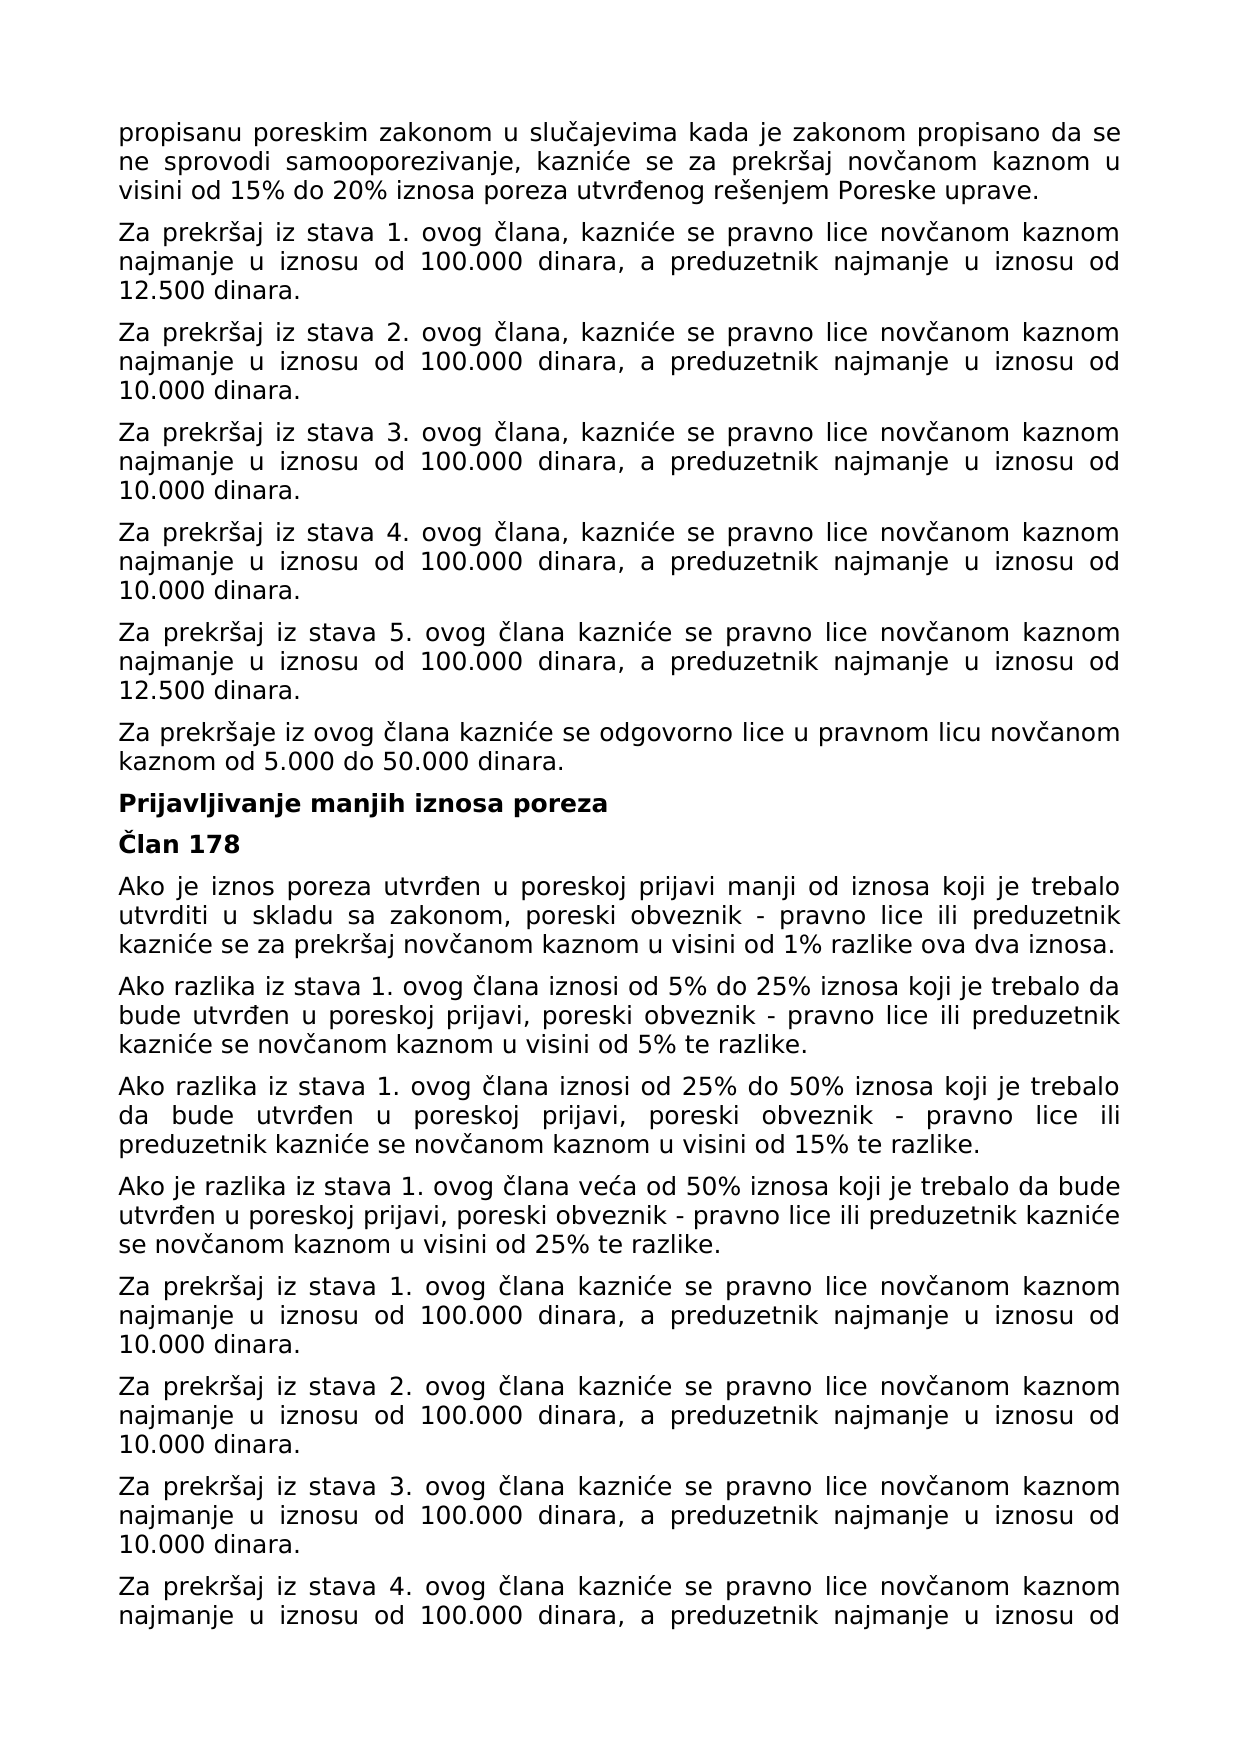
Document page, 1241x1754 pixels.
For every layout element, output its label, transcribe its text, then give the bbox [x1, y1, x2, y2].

text Za prekršaje iz ovog člana kazniće se odgovorno lice u pravnom licu novčanom kaznom od 5.000 do 50.000 dinara. [118, 718, 1122, 776]
text Za prekršaj iz stava 5. ovog člana kazniće se pravno lice novčanom kaznom najmanje u iznosu od 100.000 dinara, a preduzetnik najmanje u iznosu od 12.500 dinara. [118, 618, 1122, 706]
text Ako razlika iz stava 1. ovog člana iznosi od 5% do 25% iznosa koji je trebalo da bude utvrđen u poreskoj prijavi, poreski obveznik - pravno lice ili preduzetnik kazniće se novčanom kaznom u visini od 5% te razlike. [118, 972, 1122, 1060]
text Ako je iznos poreza utvrđen u poreskoj prijavi manji od iznosa koji je trebalo utvrditi u skladu sa zakonom, poreski obveznik - pravno lice ili preduzetnik kazniće se za prekršaj novčanom kaznom u visini od 1% razlike ova dva iznosa. [118, 872, 1122, 960]
text Ako je razlika iz stava 1. ovog člana veća od 50% iznosa koji je trebalo da bude utvrđen u poreskoj prijavi, poreski obveznik - pravno lice ili preduzetnik kazniće se novčanom kaznom u visini od 25% te razlike. [118, 1172, 1122, 1260]
text Za prekršaj iz stava 2. ovog člana, kazniće se pravno lice novčanom kaznom najmanje u iznosu od 100.000 dinara, a preduzetnik najmanje u iznosu od 10.000 dinara. [118, 318, 1122, 406]
text propisanu poreskim zakonom u slučajevima kada je zakonom propisano da se ne sprovodi samooporezivanje, kazniće se za prekršaj novčanom kaznom u visini od 15% do 20% iznosa poreza utvrđenog rešenjem Poreske uprave. [118, 118, 1122, 206]
text Ako razlika iz stava 1. ovog člana iznosi od 25% do 50% iznosa koji je trebalo da bude utvrđen u poreskoj prijavi, poreski obveznik - pravno lice ili preduzetnik kazniće se novčanom kaznom u visini od 15% te razlike. [118, 1072, 1122, 1160]
text Za prekršaj iz stava 3. ovog člana kazniće se pravno lice novčanom kaznom najmanje u iznosu od 100.000 dinara, a preduzetnik najmanje u iznosu od 10.000 dinara. [118, 1472, 1122, 1560]
text Član 178 [118, 831, 1122, 860]
text Za prekršaj iz stava 1. ovog člana kazniće se pravno lice novčanom kaznom najmanje u iznosu od 100.000 dinara, a preduzetnik najmanje u iznosu od 10.000 dinara. [118, 1272, 1122, 1360]
text Za prekršaj iz stava 2. ovog člana kazniće se pravno lice novčanom kaznom najmanje u iznosu od 100.000 dinara, a preduzetnik najmanje u iznosu od 10.000 dinara. [118, 1372, 1122, 1460]
text Za prekršaj iz stava 4. ovog člana kazniće se pravno lice novčanom kaznom najmanje u iznosu od 100.000 dinara, a preduzetnik najmanje u iznosu od [118, 1572, 1122, 1631]
text Za prekršaj iz stava 1. ovog člana, kazniće se pravno lice novčanom kaznom najmanje u iznosu od 100.000 dinara, a preduzetnik najmanje u iznosu od 12.500 dinara. [118, 218, 1122, 306]
text Prijavljivanje manjih iznosa poreza [118, 789, 1122, 818]
text Za prekršaj iz stava 4. ovog člana, kazniće se pravno lice novčanom kaznom najmanje u iznosu od 100.000 dinara, a preduzetnik najmanje u iznosu od 10.000 dinara. [118, 518, 1122, 606]
text Za prekršaj iz stava 3. ovog člana, kazniće se pravno lice novčanom kaznom najmanje u iznosu od 100.000 dinara, a preduzetnik najmanje u iznosu od 10.000 dinara. [118, 418, 1122, 506]
